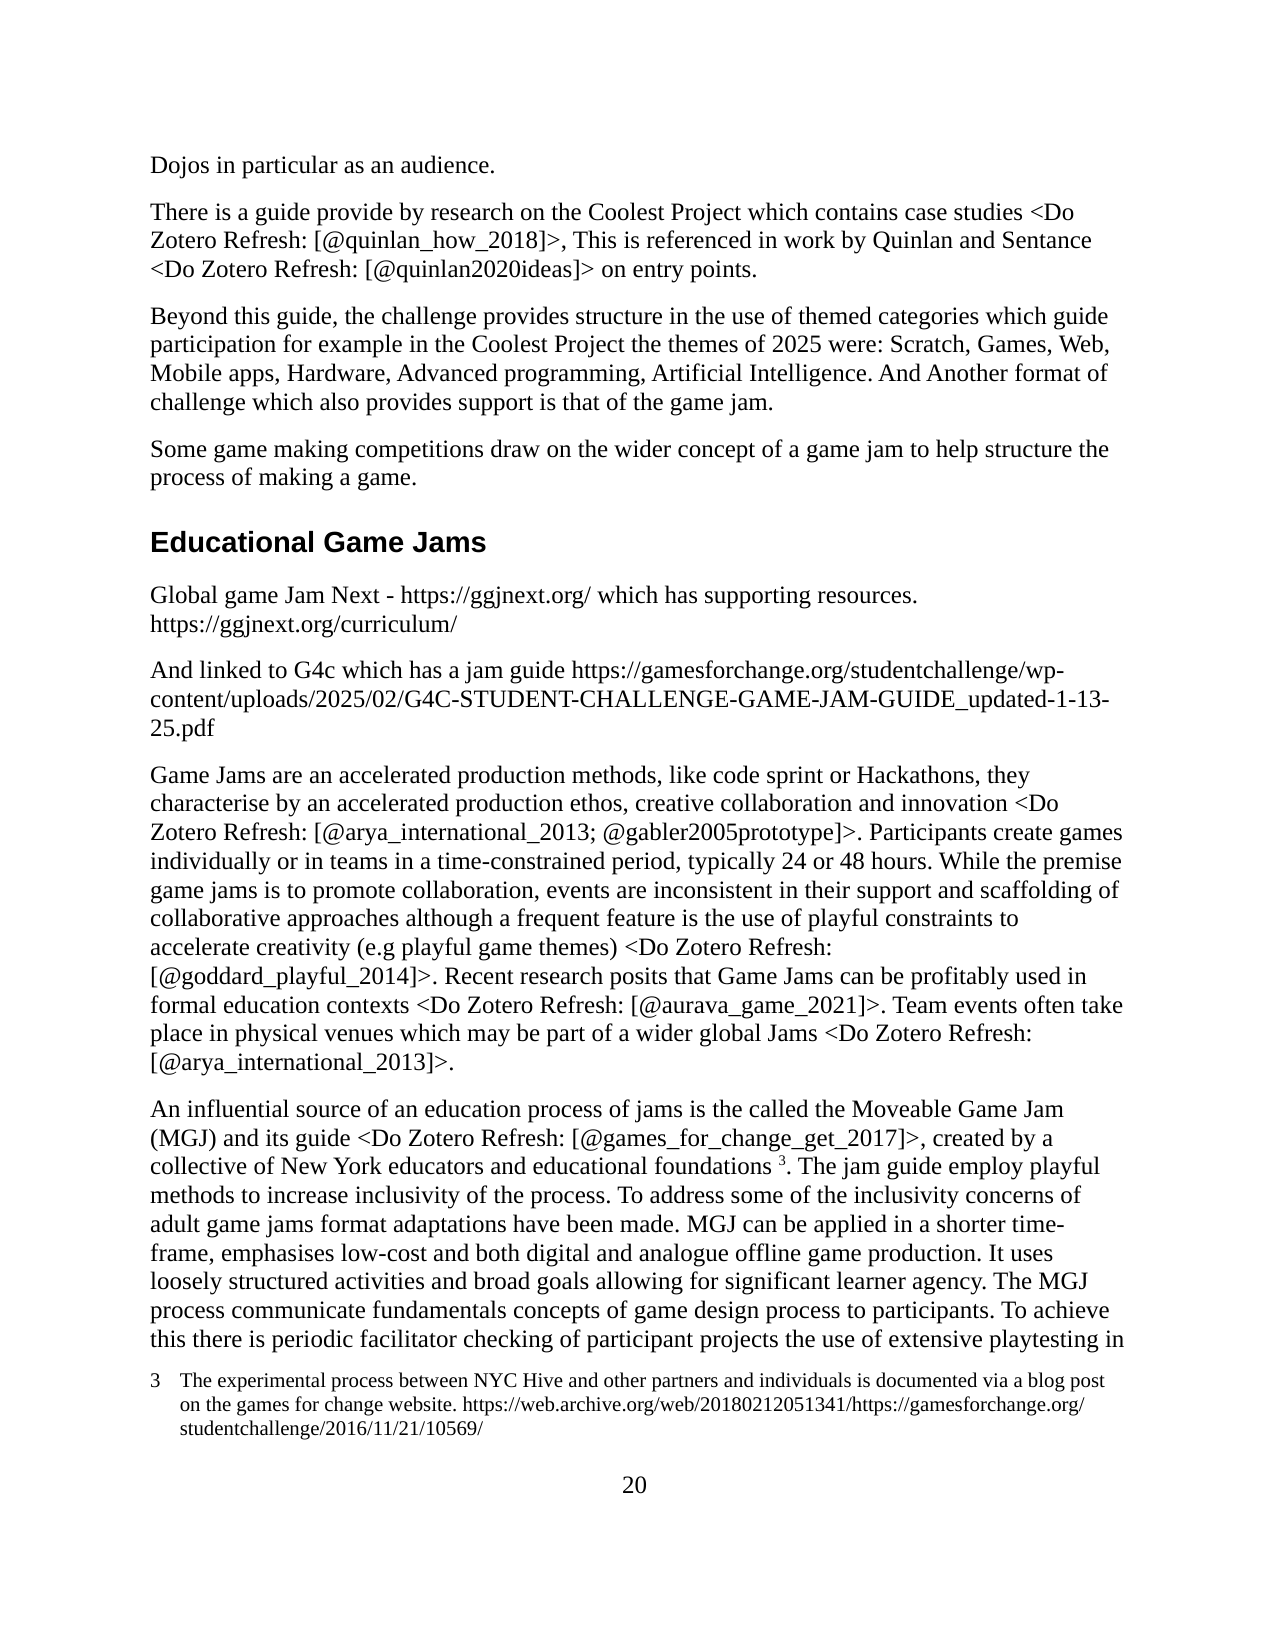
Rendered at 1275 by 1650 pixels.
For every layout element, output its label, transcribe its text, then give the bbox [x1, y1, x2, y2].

text Some game making competitions draw on the wider concept of a game jam to help structure the process of making a game. [150, 434, 1125, 491]
text There is a guide provide by research on the Coolest Project which contains case studies <Do Zotero Refresh: [@quinlan_how_2018]>, This is referenced in work by Quinlan and Sentance <Do Zotero Refresh: [@quinlan2020ideas]> on entry points. [150, 197, 1125, 283]
text The experimental process between NYC Hive and other partners and individuals is documented via a blog post on the games for change website. https://web.archive.org/web/20180212051341/https://gamesforchange.org/studentchallenge/2016/11/21/10569/ [150, 1368, 1125, 1440]
text And linked to G4c which has a jam guide https://gamesforchange.org/studentchallenge/wp-content/uploads/2025/02/G4C-STUDENT-CHALLENGE-GAME-JAM-GUIDE_updated-1-13-25.pdf [150, 656, 1125, 742]
text Game Jams are an accelerated production methods, like code sprint or Hackathons, they characterise by an accelerated production ethos, creative collaboration and innovation <Do Zotero Refresh: [@arya_international_2013; @gabler2005prototype]>. Participants create games individually or in teams in a time-constrained period, typically 24 or 48 hours. While the premise game jams is to promote collaboration, events are inconsistent in their support and scaffolding of collaborative approaches although a frequent feature is the use of playful constraints to accelerate creativity (e.g playful game themes) <Do Zotero Refresh: [@goddard_playful_2014]>. Recent research posits that Game Jams can be profitably used in formal education contexts <Do Zotero Refresh: [@aurava_game_2021]>. Team events often take place in physical venues which may be part of a wider global Jams <Do Zotero Refresh: [@arya_international_2013]>. [150, 760, 1125, 1076]
text Beyond this guide, the challenge provides structure in the use of themed categories which guide participation for example in the Coolest Project the themes of 2025 were: Scratch, Games, Web, Mobile apps, Hardware, Advanced programming, Artificial Intelligence. And Another format of challenge which also provides support is that of the game jam. [150, 301, 1125, 416]
text Global game Jam Next - https://ggjnext.org/ which has supporting resources. https://ggjnext.org/curriculum/ [150, 580, 1125, 638]
subtitle Educational Game Jams [150, 525, 1125, 559]
text Dojos in particular as an audience. [150, 150, 1125, 179]
text An influential source of an education process of jams is the called the Moveable Game Jam (MGJ) and its guide <Do Zotero Refresh: [@games_for_change_get_2017]>, created by a collective of New York educators and educational foundations . The jam guide employ playful methods to increase inclusivity of the process. To address some of the inclusivity concerns of adult game jams format adaptations have been made. MGJ can be applied in a shorter time-frame, emphasises low-cost and both digital and analogue offline game production. It uses loosely structured activities and broad goals allowing for significant learner agency. The MGJ process communicate fundamentals concepts of game design process to participants. To achieve this there is periodic facilitator checking of participant projects the use of extensive playtesting in [150, 1094, 1125, 1353]
